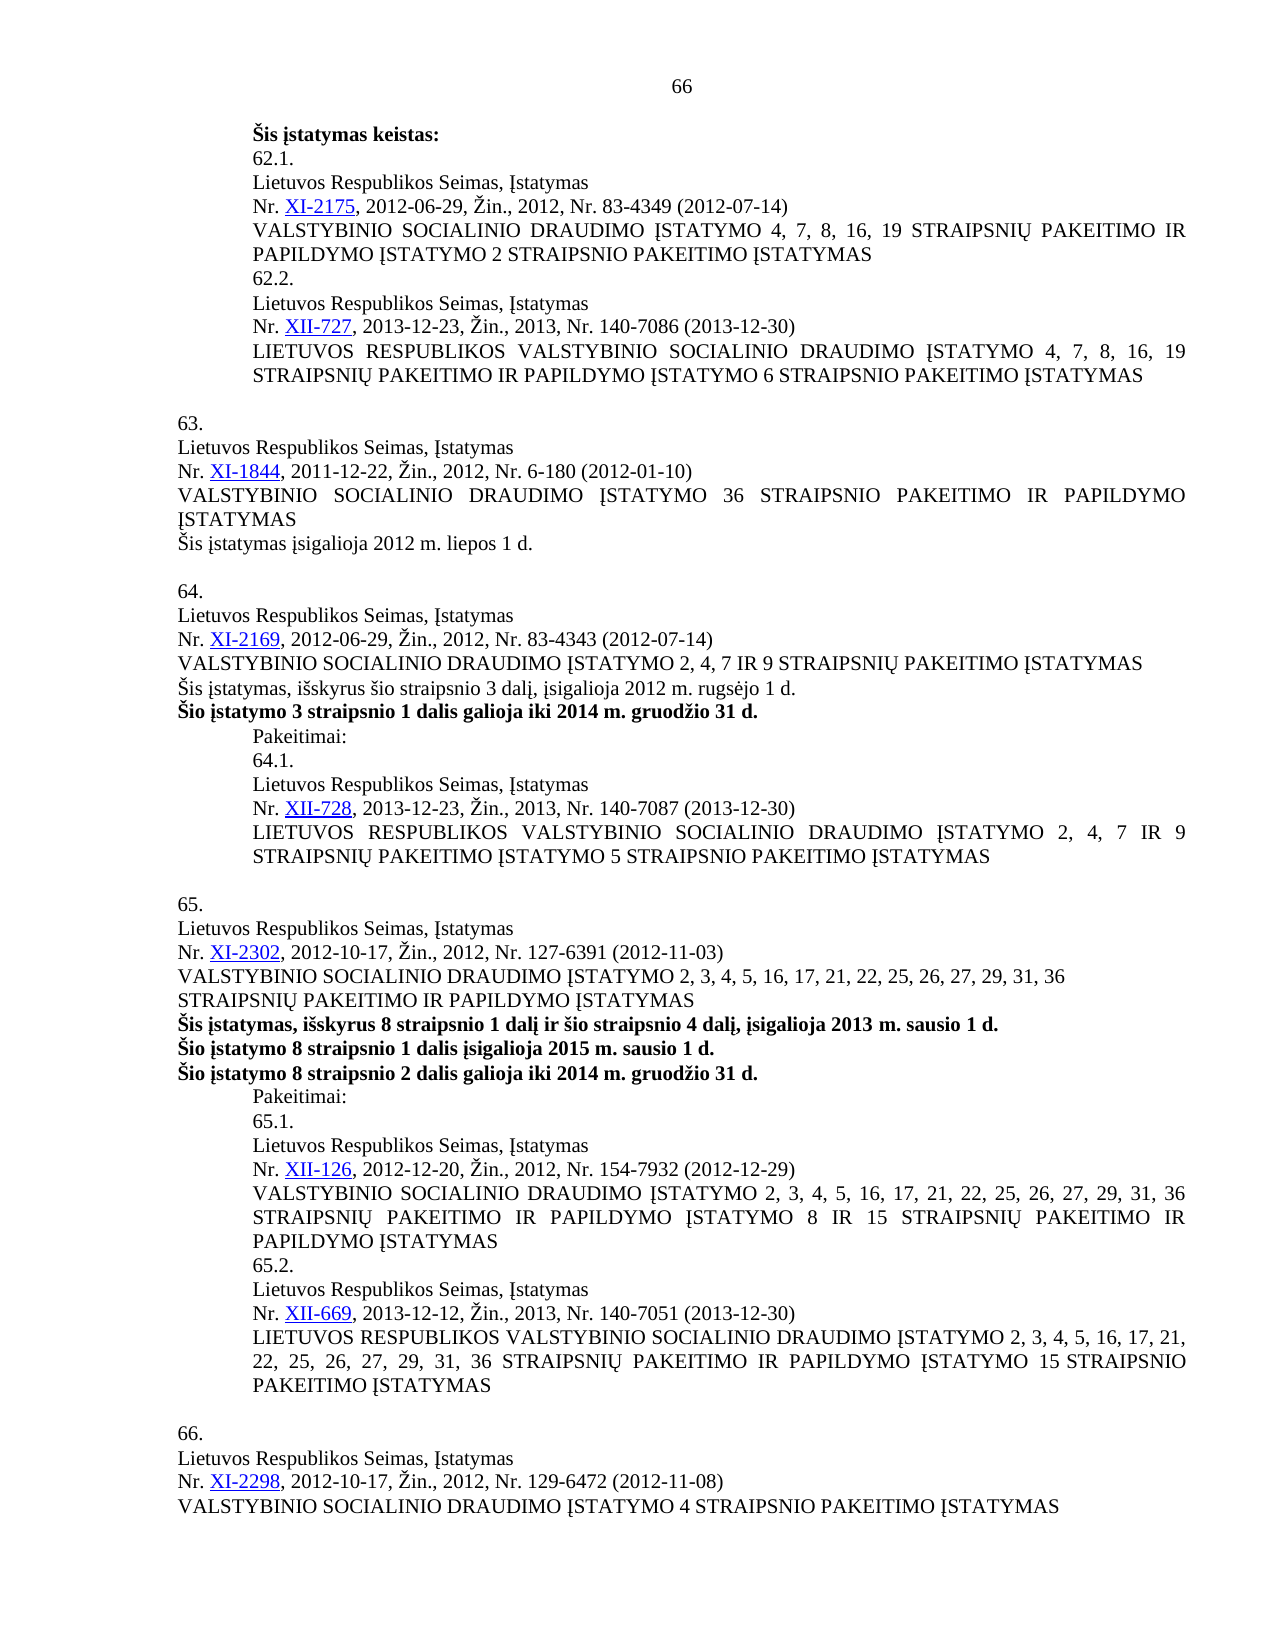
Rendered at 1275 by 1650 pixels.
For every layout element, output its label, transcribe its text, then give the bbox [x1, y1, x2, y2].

text Šio įstatymo 8 straipsnio 2 dalis galioja iki 2014 m. gruodžio 31 d. [177, 1060, 1175, 1084]
text Šio įstatymo 8 straipsnio 1 dalis įsigalioja 2015 m. sausio 1 d. [177, 1036, 1175, 1060]
text VALSTYBINIO SOCIALINIO DRAUDIMO ĮSTATYMO 4, 7, 8, 16, 19 STRAIPSNIŲ PAKEITIMO IR PAPILDYMO ĮSTATYMO 2 STRAIPSNIO PAKEITIMO ĮSTATYMAS [252, 218, 1186, 266]
text Nr. XII-728, 2013-12-23, Žin., 2013, Nr. 140-7087 (2013-12-30) [177, 796, 1186, 820]
text Nr. XII-727, 2013-12-23, Žin., 2013, Nr. 140-7086 (2013-12-30) [177, 314, 1186, 338]
text VALSTYBINIO SOCIALINIO DRAUDIMO ĮSTATYMO 2, 4, 7 IR 9 STRAIPSNIŲ PAKEITIMO ĮSTATYMAS [177, 651, 1186, 675]
text Šis įstatymas įsigalioja 2012 m. liepos 1 d. [177, 531, 1187, 555]
text Lietuvos Respublikos Seimas, Įstatymas [177, 1445, 1186, 1469]
text Lietuvos Respublikos Seimas, Įstatymas [177, 170, 1186, 194]
text Lietuvos Respublikos Seimas, Įstatymas [177, 916, 1186, 940]
text 64. [177, 579, 1186, 603]
text Pakeitimai: [177, 1084, 1186, 1108]
text Šio įstatymo 3 straipsnio 1 dalis galioja iki 2014 m. gruodžio 31 d. [177, 699, 1187, 723]
text LIETUVOS RESPUBLIKOS VALSTYBINIO SOCIALINIO DRAUDIMO ĮSTATYMO 2, 3, 4, 5, 16, 17, 21, 22, 25, 26, 27, 29, 31, 36 STRAIPSNIŲ PAKEITIMO IR PAPILDYMO ĮSTATYMO 15 STRAIPSNIO PAKEITIMO ĮSTATYMAS [252, 1325, 1186, 1397]
text Nr. XII-669, 2013-12-12, Žin., 2013, Nr. 140-7051 (2013-12-30) [177, 1301, 1186, 1325]
text Lietuvos Respublikos Seimas, Įstatymas [177, 290, 1186, 314]
text 65.1. [177, 1108, 1186, 1133]
text 62.2. [177, 266, 1186, 290]
text Pakeitimai: [177, 723, 1186, 748]
text Nr. XI-2175, 2012-06-29, Žin., 2012, Nr. 83-4349 (2012-07-14) [177, 194, 1186, 218]
text 65. [177, 892, 1186, 916]
text LIETUVOS RESPUBLIKOS VALSTYBINIO SOCIALINIO DRAUDIMO ĮSTATYMO 4, 7, 8, 16, 19 STRAIPSNIŲ PAKEITIMO IR PAPILDYMO ĮSTATYMO 6 STRAIPSNIO PAKEITIMO ĮSTATYMAS [252, 338, 1186, 387]
text Nr. XI-2302, 2012-10-17, Žin., 2012, Nr. 127-6391 (2012-11-03) [177, 940, 1186, 964]
text 66. [177, 1421, 1186, 1445]
text Nr. XI-1844, 2011-12-22, Žin., 2012, Nr. 6-180 (2012-01-10) [177, 459, 1186, 483]
text Šis įstatymas keistas: [177, 122, 1186, 146]
text Lietuvos Respublikos Seimas, Įstatymas [177, 603, 1186, 627]
text VALSTYBINIO SOCIALINIO DRAUDIMO ĮSTATYMO 36 STRAIPSNIO PAKEITIMO IR PAPILDYMO ĮSTATYMAS [177, 483, 1186, 531]
text Nr. XI-2169, 2012-06-29, Žin., 2012, Nr. 83-4343 (2012-07-14) [177, 627, 1186, 651]
text 63. [177, 411, 1186, 435]
text LIETUVOS RESPUBLIKOS VALSTYBINIO SOCIALINIO DRAUDIMO ĮSTATYMO 2, 4, 7 IR 9 STRAIPSNIŲ PAKEITIMO ĮSTATYMO 5 STRAIPSNIO PAKEITIMO ĮSTATYMAS [252, 820, 1186, 868]
text Lietuvos Respublikos Seimas, Įstatymas [177, 435, 1186, 459]
text 64.1. [177, 748, 1186, 772]
text 65.2. [177, 1253, 1186, 1277]
text Lietuvos Respublikos Seimas, Įstatymas [177, 772, 1186, 796]
text Nr. XII-126, 2012-12-20, Žin., 2012, Nr. 154-7932 (2012-12-29) [177, 1157, 1186, 1181]
text VALSTYBINIO SOCIALINIO DRAUDIMO ĮSTATYMO 2, 3, 4, 5, 16, 17, 21, 22, 25, 26, 27, 29, 31, 36 STRAIPSNIŲ PAKEITIMO IR PAPILDYMO ĮSTATYMAS [177, 964, 1186, 1012]
text 62.1. [177, 146, 1186, 170]
text VALSTYBINIO SOCIALINIO DRAUDIMO ĮSTATYMO 4 STRAIPSNIO PAKEITIMO ĮSTATYMAS [177, 1493, 1186, 1518]
text Šis įstatymas, išskyrus 8 straipsnio 1 dalį ir šio straipsnio 4 dalį, įsigalioja 2013 m. sausio 1 d. [177, 1012, 1175, 1036]
text Lietuvos Respublikos Seimas, Įstatymas [177, 1277, 1186, 1301]
text Nr. XI-2298, 2012-10-17, Žin., 2012, Nr. 129-6472 (2012-11-08) [177, 1469, 1186, 1493]
text Šis įstatymas, išskyrus šio straipsnio 3 dalį, įsigalioja 2012 m. rugsėjo 1 d. [177, 675, 1186, 699]
text Lietuvos Respublikos Seimas, Įstatymas [177, 1133, 1186, 1157]
text VALSTYBINIO SOCIALINIO DRAUDIMO ĮSTATYMO 2, 3, 4, 5, 16, 17, 21, 22, 25, 26, 27, 29, 31, 36 STRAIPSNIŲ PAKEITIMO IR PAPILDYMO ĮSTATYMO 8 IR 15 STRAIPSNIŲ PAKEITIMO IR PAPILDYMO ĮSTATYMAS [252, 1181, 1186, 1253]
